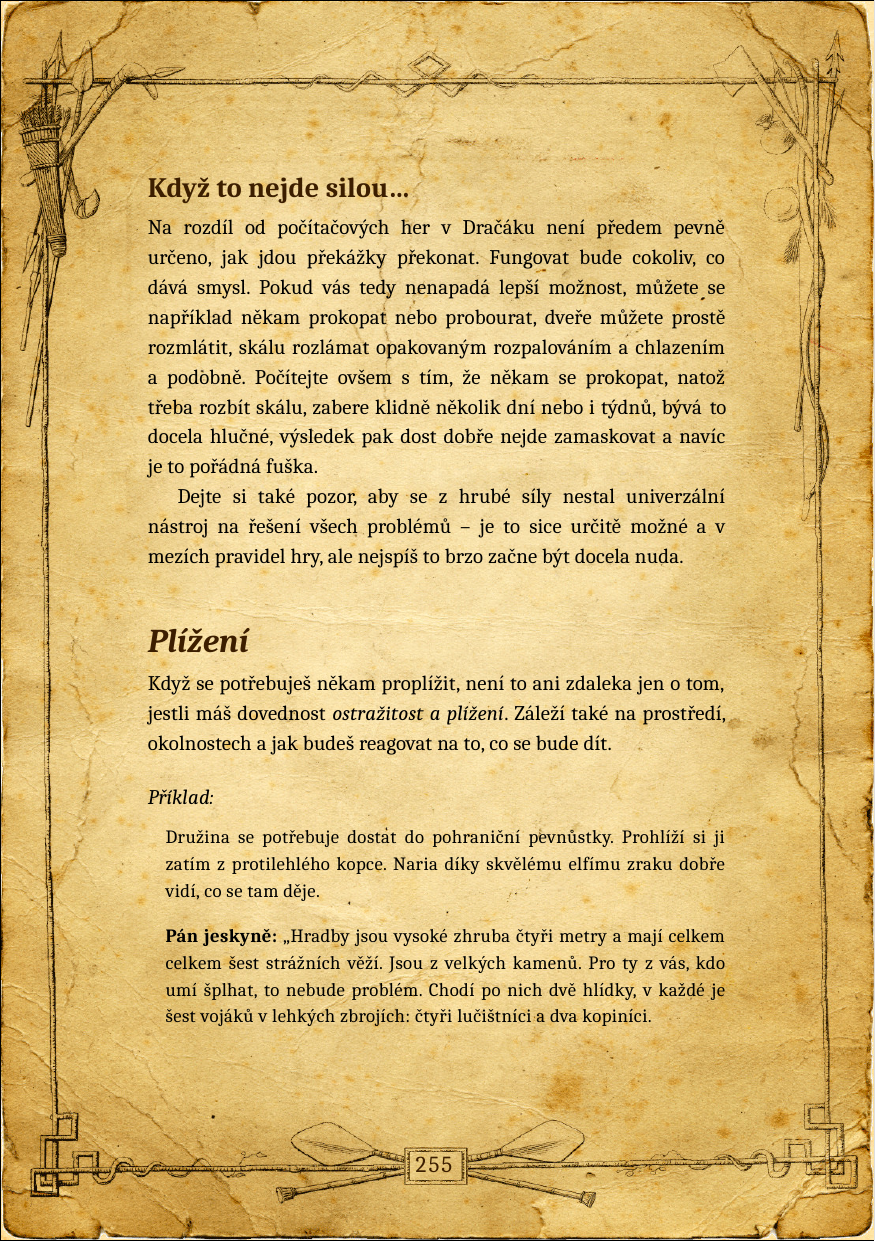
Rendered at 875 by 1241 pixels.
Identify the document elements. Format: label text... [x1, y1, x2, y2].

text Na rozdíl od počítačových her v Dračáku není předem pevně určeno, jak jdou překážky překonat. Fungovat bude cokoliv, co dává smysl. Pokud vás tedy nenapadá lepší možnost, můžete se například někam prokopat nebo probourat, dveře můžete prostě rozmlátit, skálu rozlámat opakovaným rozpalováním a chlazením a podobně. Počítejte ovšem s tím, že někam se prokopat, natož třeba rozbít skálu, zabere klidně několik dní nebo i týdnů, bývá to docela hlučné, výsledek pak dost dobře nejde zamaskovat a navíc je to pořádná fuška. Dejte si také pozor, aby se z hrubé síly nestal univerzální nástroj na řešení všech problémů – je to sice určitě možné a v mezích pravidel hry, ale nejspíš to brzo začne být docela nuda. [148, 216, 726, 569]
text Pán jeskyně: „Hradby jsou vysoké zhruba čtyři metry a mají celkem celkem šest strážních věží. Jsou z velkých kamenů. Pro ty z vás, kdo umí šplhat, to nebude problém. Chodí po nich dvě hlídky, v každé je šest vojáků v lehkých zbrojích: čtyři lučištníci a dva kopiníci. [165, 925, 726, 1028]
subtitle Když to nejde silou… [148, 172, 726, 204]
text Příklad: [148, 785, 726, 809]
text Když se potřebuješ někam proplížit, není to ani zdaleka jen o tom, jestli máš dovednost ostražitost a plížení. Záleží také na prostředí, okolnostech a jak budeš reagovat na to, co se bude dít. [148, 672, 726, 756]
text Družina se potřebuje dostat do pohraniční pevnůstky. Prohlíží si ji zatím z protilehlého kopce. Naria díky skvělému elfímu zraku dobře vidí, co se tam děje. [165, 827, 726, 902]
subtitle Plížení [148, 622, 726, 660]
picture [1, 1, 874, 1240]
